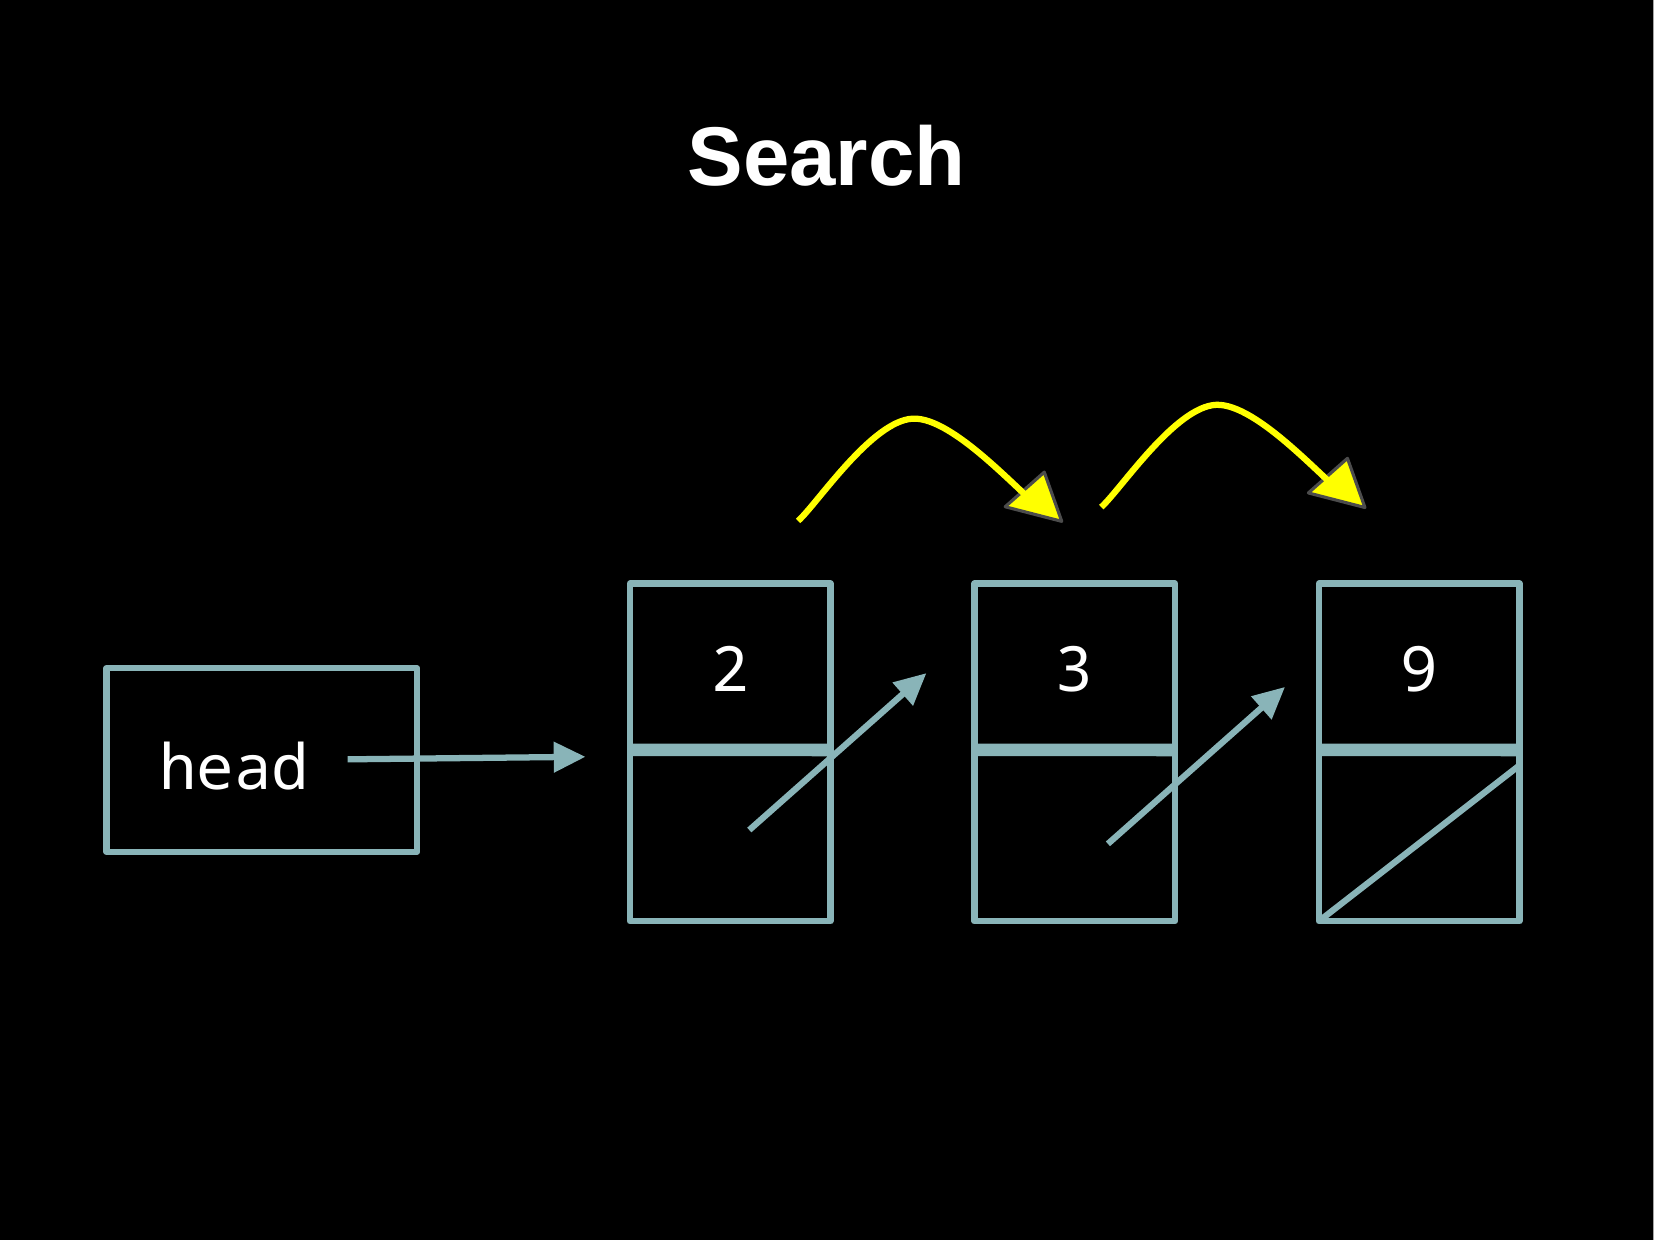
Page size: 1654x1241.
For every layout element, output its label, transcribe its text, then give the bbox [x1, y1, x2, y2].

text_box 3 [1040, 613, 1136, 709]
text_box 9 [1385, 613, 1481, 709]
text_box Search [109, 46, 1545, 278]
text_box 2 [696, 613, 792, 709]
text_box head [144, 712, 361, 808]
text_box [1308, 458, 1365, 508]
text_box [1005, 472, 1062, 522]
